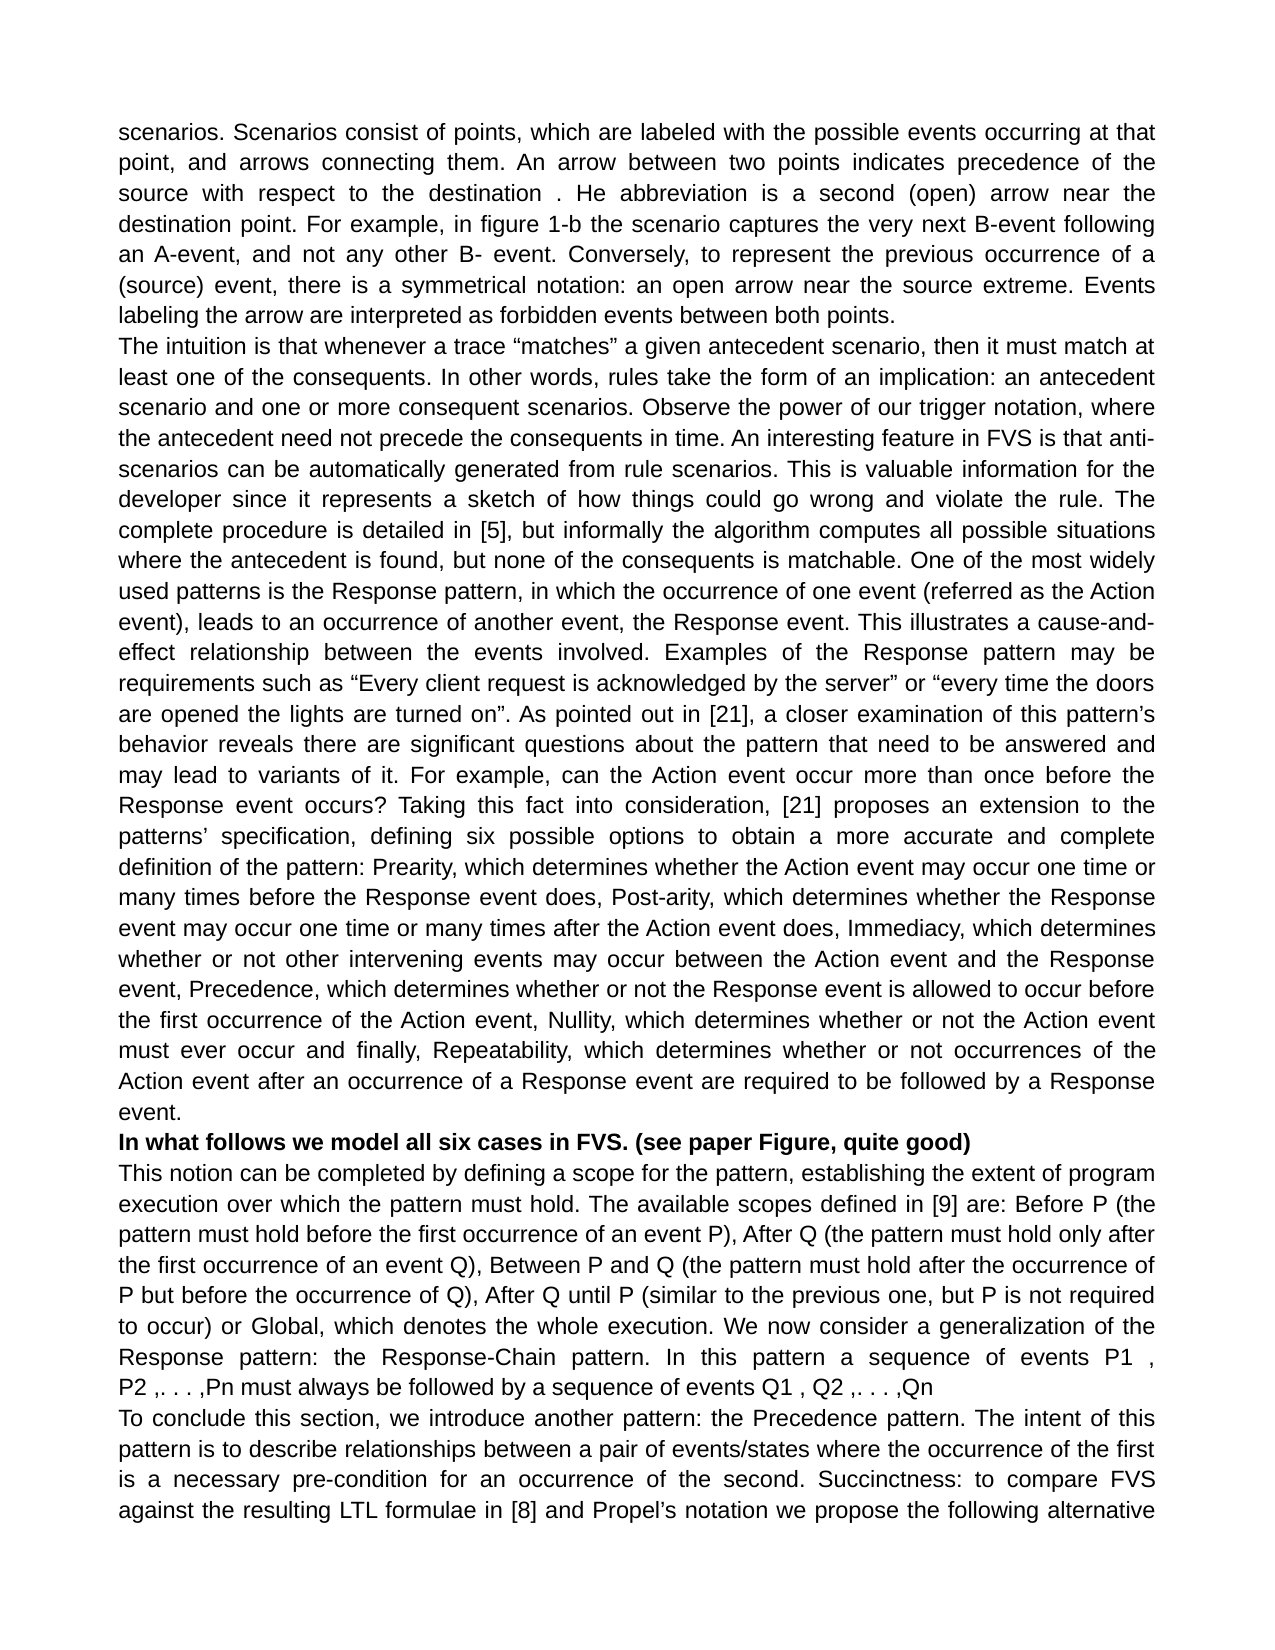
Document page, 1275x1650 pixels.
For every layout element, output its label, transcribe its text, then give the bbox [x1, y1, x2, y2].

text The intuition is that whenever a trace “matches” a given antecedent scenario, then it must match at least one of the consequents. In other words, rules take the form of an implication: an antecedent scenario and one or more consequent scenarios. Observe the power of our trigger notation, where the antecedent need not precede the consequents in time. An interesting feature in FVS is that anti-scenarios can be automatically generated from rule scenarios. This is valuable information for the developer since it represents a sketch of how things could go wrong and violate the rule. The complete procedure is detailed in [5], but informally the algorithm computes all possible situations where the antecedent is found, but none of the consequents is matchable. One of the most widely used patterns is the Response pattern, in which the occurrence of one event (referred as the Action event), leads to an occurrence of another event, the Response event. This illustrates a cause-and-effect relationship between the events involved. Examples of the Response pattern may be requirements such as “Every client request is acknowledged by the server” or “every time the doors are opened the lights are turned on”. As pointed out in [21], a closer examination of this pattern’s behavior reveals there are significant questions about the pattern that need to be answered and may lead to variants of it. For example, can the Action event occur more than once before the Response event occurs? Taking this fact into consideration, [21] proposes an extension to the patterns’ specification, defining six possible options to obtain a more accurate and complete definition of the pattern: Prearity, which determines whether the Action event may occur one time or many times before the Response event does, Post-arity, which determines whether the Response event may occur one time or many times after the Action event does, Immediacy, which determines whether or not other intervening events may occur between the Action event and the Response event, Precedence, which determines whether or not the Response event is allowed to occur before the first occurrence of the Action event, Nullity, which determines whether or not the Action event must ever occur and finally, Repeatability, which determines whether or not occurrences of the Action event after an occurrence of a Response event are required to be followed by a Response event. [118, 332, 1157, 1125]
text scenarios. Scenarios consist of points, which are labeled with the possible events occurring at that point, and arrows connecting them. An arrow between two points indicates precedence of the source with respect to the destination . He abbreviation is a second (open) arrow near the destination point. For example, in figure 1-b the scenario captures the very next B-event following an A-event, and not any other B- event. Conversely, to represent the previous occurrence of a (source) event, there is a symmetrical notation: an open arrow near the source extreme. Events labeling the arrow are interpreted as forbidden events between both points. [118, 118, 1157, 329]
text In what follows we model all six cases in FVS. (see paper Figure, quite good) [118, 1129, 1157, 1156]
text This notion can be completed by defining a scope for the pattern, establishing the extent of program execution over which the pattern must hold. The available scopes defined in [9] are: Before P (the pattern must hold before the first occurrence of an event P), After Q (the pattern must hold only after the first occurrence of an event Q), Between P and Q (the pattern must hold after the occurrence of P but before the occurrence of Q), After Q until P (similar to the previous one, but P is not required to occur) or Global, which denotes the whole execution. We now consider a generalization of the Response pattern: the Response-Chain pattern. In this pattern a sequence of events P1 , P2 ,. . . ,Pn must always be followed by a sequence of events Q1 , Q2 ,. . . ,Qn [118, 1159, 1157, 1401]
text To conclude this section, we introduce another pattern: the Precedence pattern. The intent of this pattern is to describe relationships between a pair of events/states where the occurrence of the first is a necessary pre-condition for an occurrence of the second. Succinctness: to compare FVS against the resulting LTL formulae in [8] and Propel’s notation we propose the following alternative [118, 1404, 1157, 1523]
